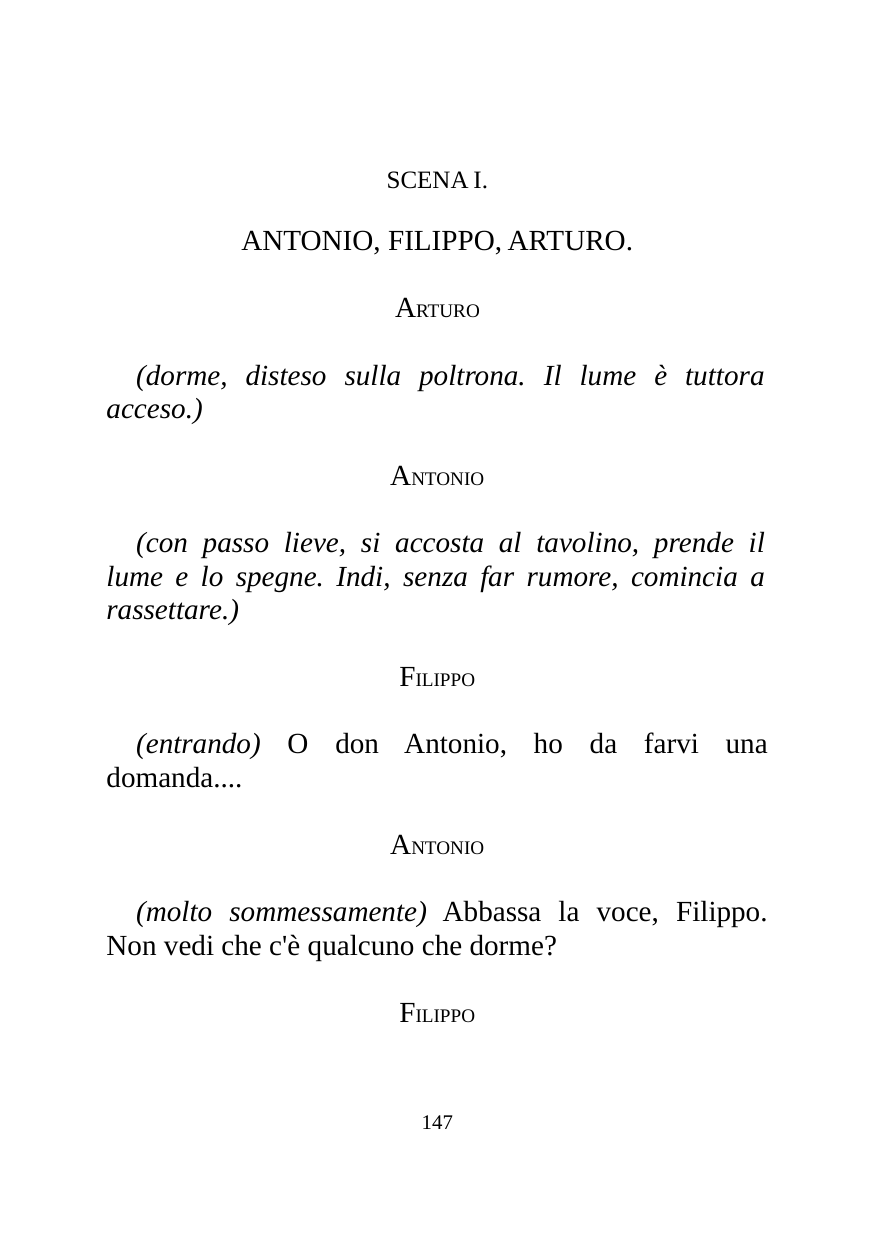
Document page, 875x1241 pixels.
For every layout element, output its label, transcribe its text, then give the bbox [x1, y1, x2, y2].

text Arturo [106, 291, 768, 324]
text Filippo [106, 659, 768, 693]
text (con passo lieve, si accosta al tavolino, prende il lume e lo spegne. Indi, senza far rumore, comincia a rassettare.) [106, 525, 768, 626]
text Filippo [106, 995, 768, 1028]
text (molto sommessamente) Abbassa la voce, Filippo. Non vedi che c'è qualcuno che dorme? [106, 894, 768, 961]
subtitle ANTONIO, FILIPPO, ARTURO. [106, 223, 768, 257]
subtitle SCENA I. [106, 165, 768, 194]
text Antonio [106, 458, 768, 492]
text Antonio [106, 827, 768, 861]
text (entrando) O don Antonio, ho da farvi una domanda.... [106, 727, 768, 794]
text (dorme, disteso sulla poltrona. Il lume è tuttora acceso.) [106, 358, 768, 425]
